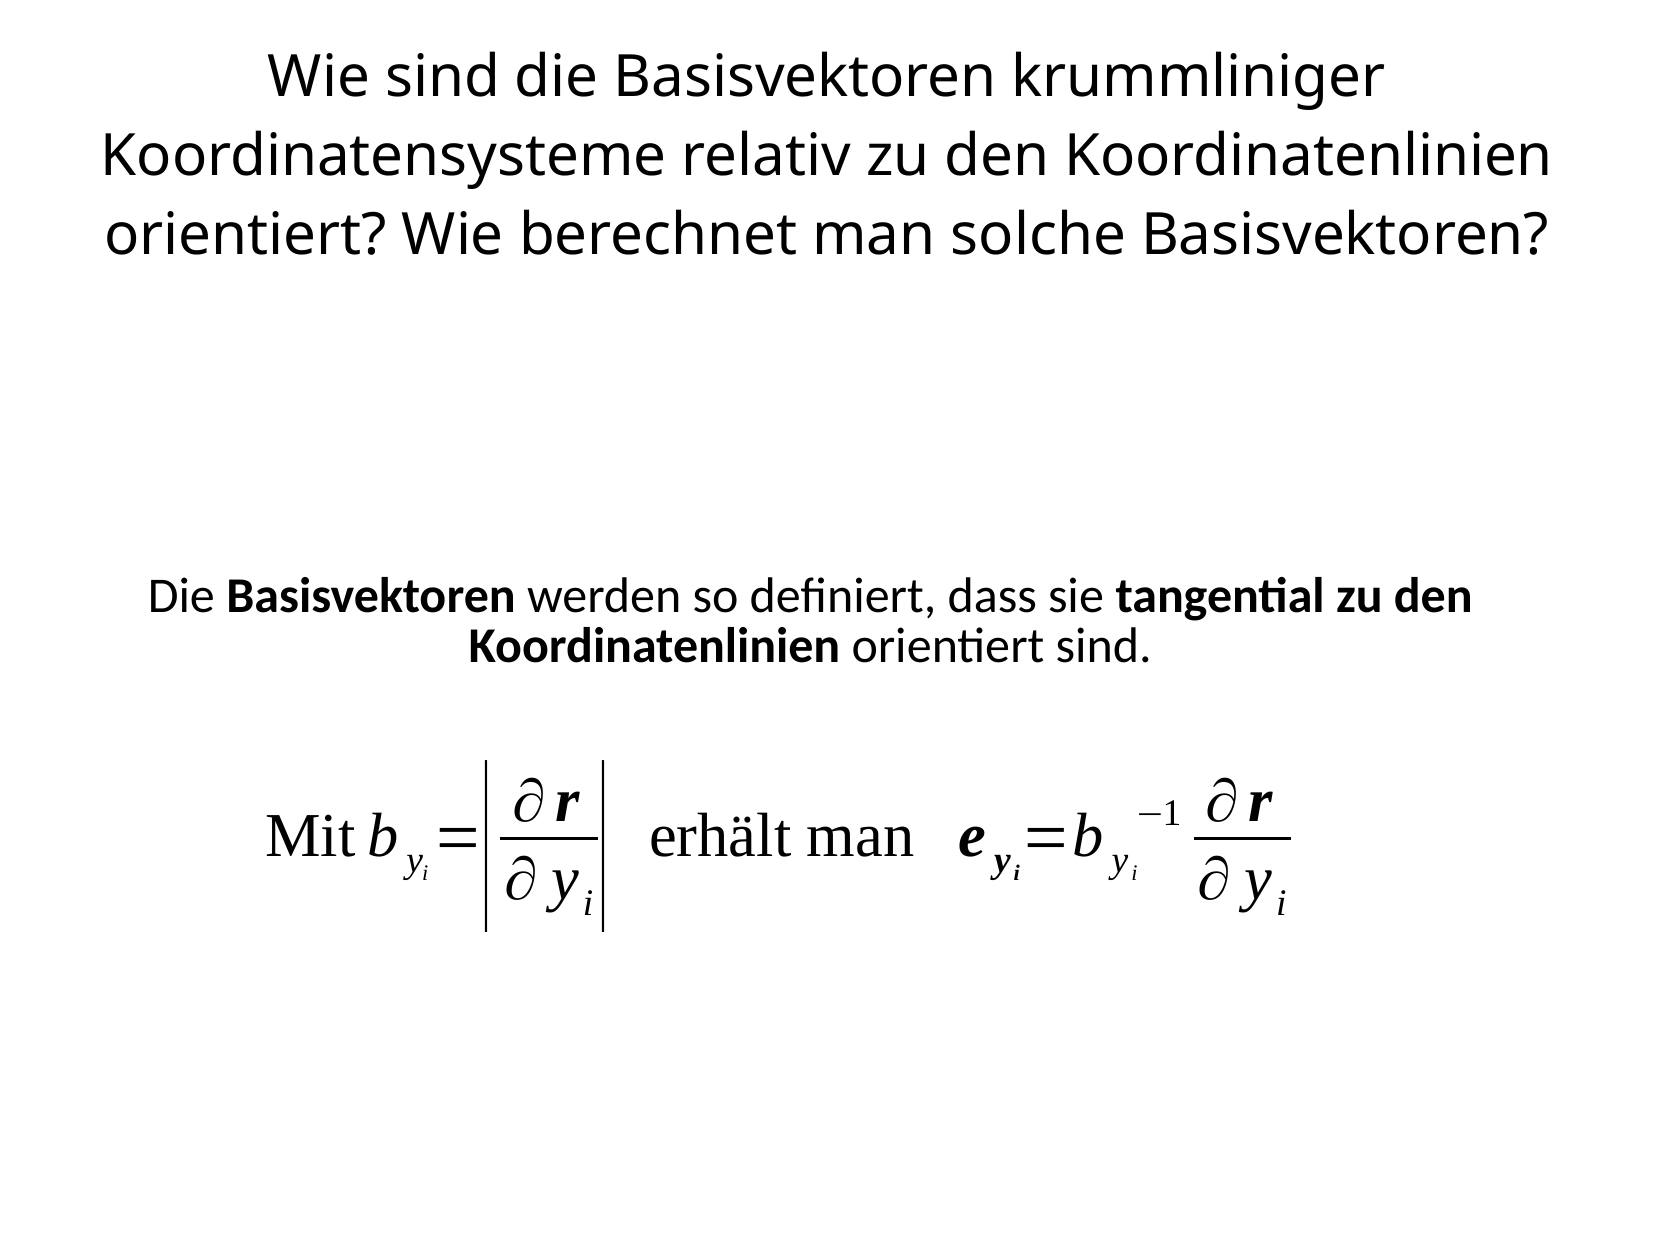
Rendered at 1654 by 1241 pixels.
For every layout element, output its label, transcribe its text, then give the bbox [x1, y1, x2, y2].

subtitle Die Basisvektoren werden so definiert, dass sie tangential zu den Koordinatenlinien orientiert sind. [82, 290, 1538, 1010]
title Wie sind die Basisvektoren krummliniger Koordinatensysteme relativ zu den Koordinatenlinien orientiert? Wie berechnet man solche Basisvektoren? [82, 13, 1571, 293]
chart [249, 754, 1308, 932]
